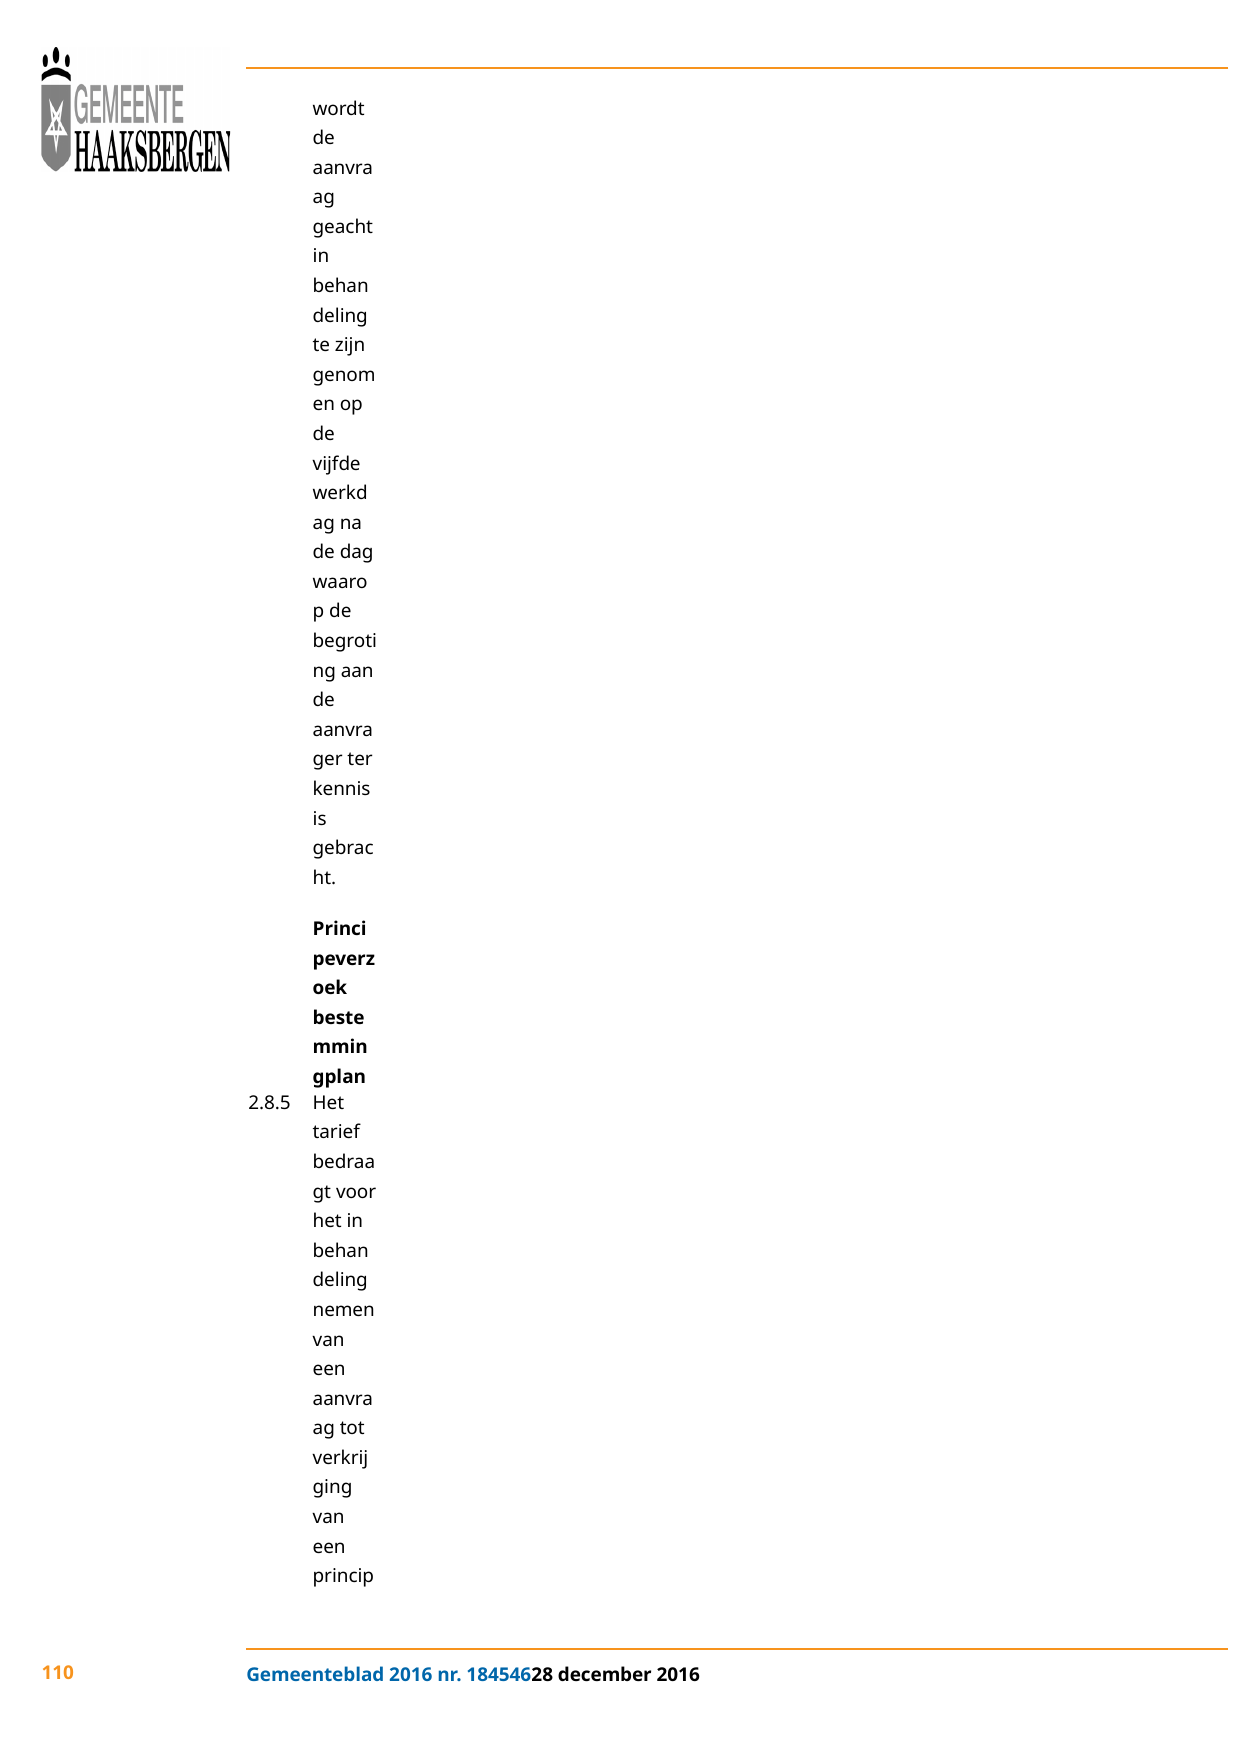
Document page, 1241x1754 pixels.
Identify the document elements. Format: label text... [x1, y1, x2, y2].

table_cell [958, 915, 1022, 1089]
table_cell [894, 890, 958, 915]
table_cell [764, 915, 829, 1089]
table_cell [506, 890, 571, 915]
table_cell [829, 1089, 893, 1588]
table_cell [829, 890, 893, 915]
table_cell [635, 95, 700, 890]
table_cell [958, 890, 1022, 915]
table_cell [377, 890, 442, 915]
table_cell [571, 890, 635, 915]
table_cell [248, 890, 312, 915]
table_cell [313, 890, 377, 915]
table_cell [377, 95, 442, 890]
table_cell [442, 890, 506, 915]
table_cell [958, 95, 1022, 890]
picture [41, 47, 231, 172]
table_cell [506, 1089, 571, 1588]
table_cell [571, 1089, 635, 1588]
table_cell [1023, 890, 1087, 915]
table_cell [764, 95, 829, 890]
table_cell [700, 890, 764, 915]
table_cell [1023, 95, 1087, 890]
table_cell [764, 890, 829, 915]
table_cell [377, 1089, 442, 1588]
table_cell [958, 1089, 1022, 1588]
table_cell [442, 95, 506, 890]
table_cell [894, 915, 958, 1089]
table_cell [1087, 1089, 1152, 1588]
table_cell [571, 915, 635, 1089]
table_cell Principeverzoek bestemmingplan [313, 915, 377, 1089]
table_cell [248, 95, 312, 890]
table_cell [1023, 915, 1087, 1089]
table_cell 2.8.5 [248, 1089, 312, 1588]
table_cell [506, 95, 571, 890]
table_cell Het tarief bedraagt voor het in behandeling nemen van een aanvraag tot verkrijging van een princip [313, 1089, 377, 1588]
table_cell [700, 915, 764, 1089]
table_cell [700, 1089, 764, 1588]
table_cell [506, 915, 571, 1089]
table_cell [1023, 1089, 1087, 1588]
table_cell [442, 1089, 506, 1588]
table_cell [1087, 915, 1152, 1089]
table_cell [635, 890, 700, 915]
table_cell [248, 915, 312, 1089]
table_cell [571, 95, 635, 890]
table_cell [700, 95, 764, 890]
table_cell [442, 915, 506, 1089]
table_cell [829, 915, 893, 1089]
table_cell [635, 1089, 700, 1588]
table_cell wordt de aanvraag geacht in behandeling te zijn genomen op de vijfde werkdag na de dag waarop de begroting aan de aanvrager ter kennis is gebracht. [313, 95, 377, 890]
table_cell [829, 95, 893, 890]
table_cell [635, 915, 700, 1089]
table_cell [1087, 95, 1152, 890]
table_cell [894, 1089, 958, 1588]
table_cell [764, 1089, 829, 1588]
table_cell [1087, 890, 1152, 915]
table_cell [894, 95, 958, 890]
table_cell [377, 915, 442, 1089]
